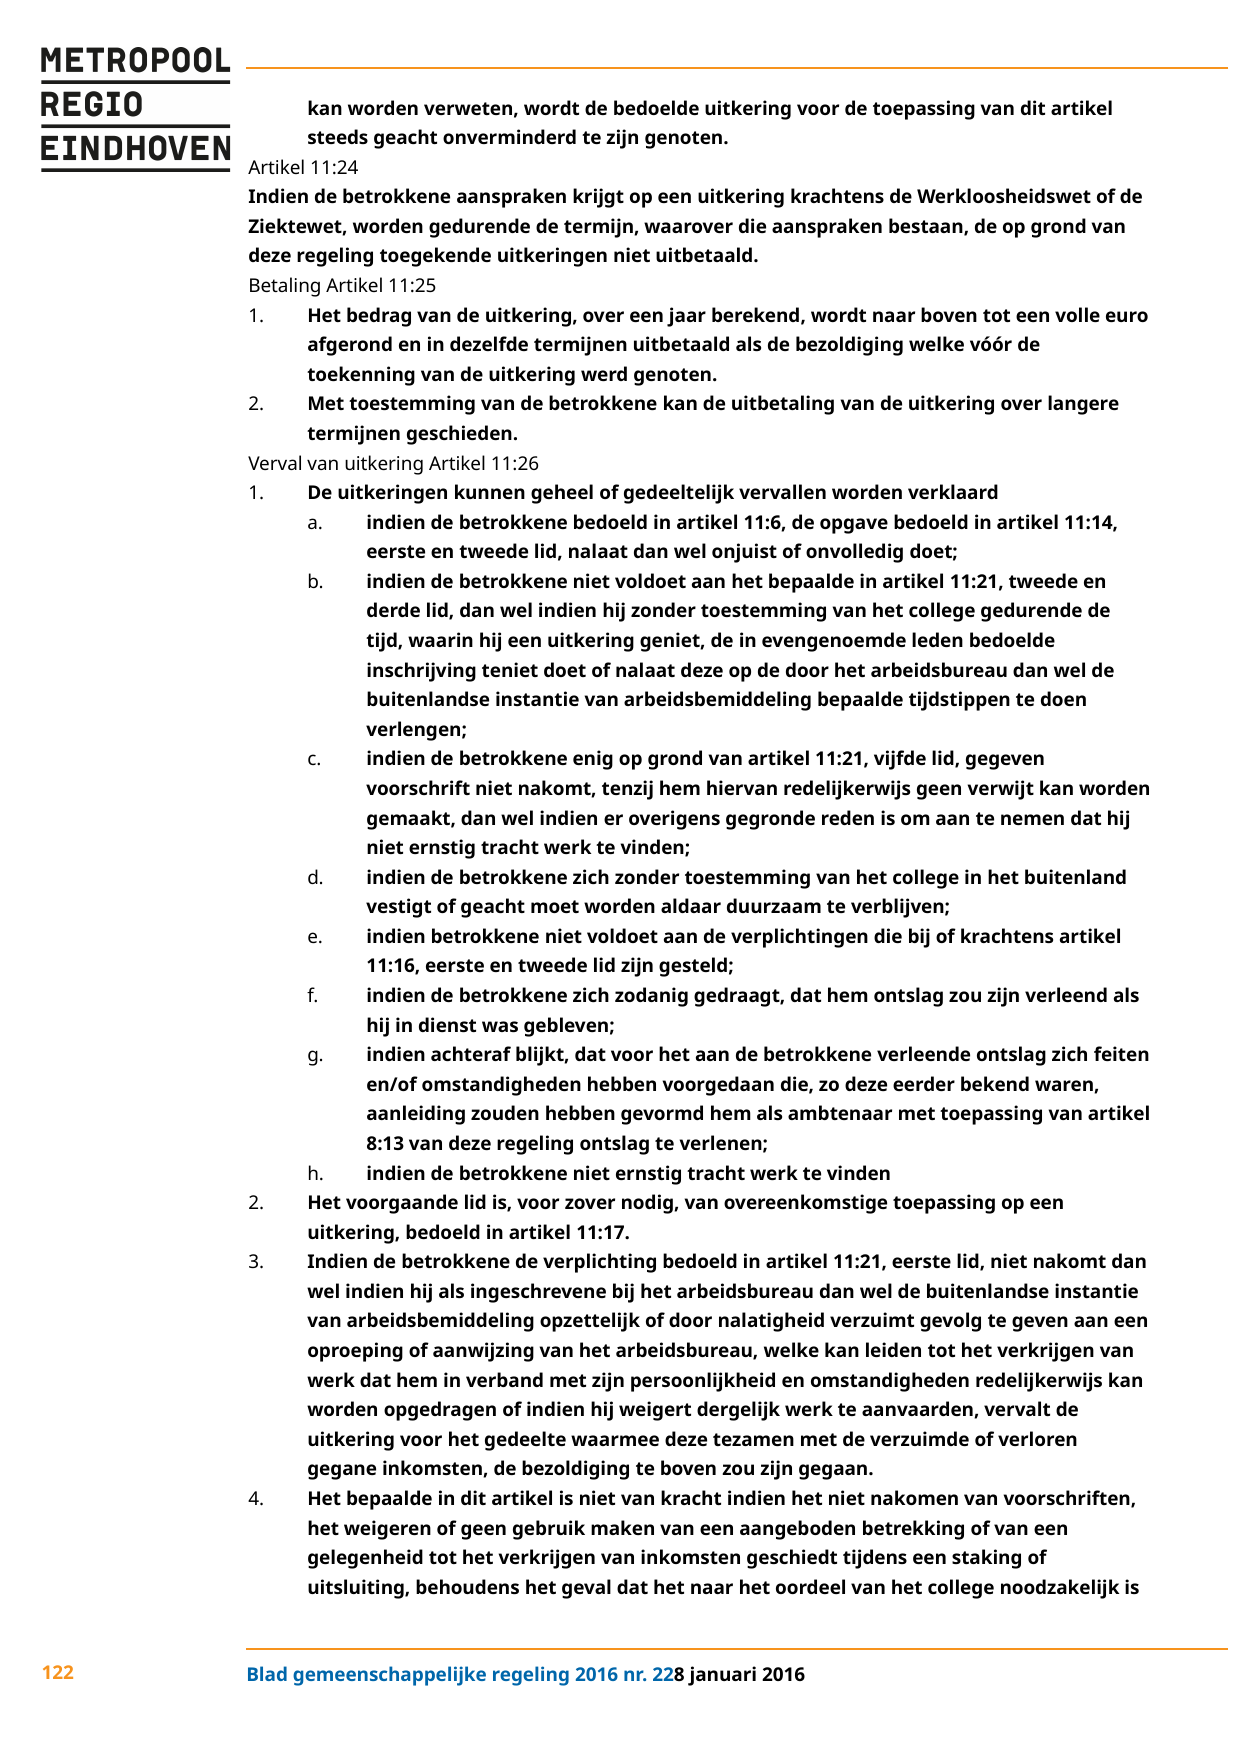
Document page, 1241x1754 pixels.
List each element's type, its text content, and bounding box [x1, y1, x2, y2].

list Met toestemming van de betrokkene kan de uitbetaling van de uitkering over langere termijnen geschieden. [248, 391, 1152, 446]
text Indien de betrokkene aanspraken krijgt op een uitkering krachtens de Werkloosheidswet of de Ziektewet, worden gedurende de termijn, waarover die aanspraken bestaan, de op grond van deze regeling toegekende uitkeringen niet uitbetaald. [248, 183, 1152, 268]
list De uitkeringen kunnen geheel of gedeeltelijk vervallen worden verklaard [248, 479, 1152, 505]
text Betaling Artikel 11:25 [248, 272, 1152, 298]
text Verval van uitkering Artikel 11:26 [248, 450, 1152, 476]
picture [41, 47, 231, 172]
text Artikel 11:24 [248, 154, 1152, 180]
list Het voorgaande lid is, voor zover nodig, van overeenkomstige toepassing op een uitkering, bedoeld in artikel 11:17. [248, 1189, 1152, 1245]
list indien de betrokkene bedoeld in artikel 11:6, de opgave bedoeld in artikel 11:14, eerste en tweede lid, nalaat dan wel onjuist of onvolledig doet; [307, 509, 1152, 564]
list Indien de betrokkene de verplichting bedoeld in artikel 11:21, eerste lid, niet nakomt dan wel indien hij als ingeschrevene bij het arbeidsbureau dan wel de buitenlandse instantie van arbeidsbemiddeling opzettelijk of door nalatigheid verzuimt gevolg te geven aan een oproeping of aanwijzing van het arbeidsbureau, welke kan leiden tot het verkrijgen van werk dat hem in verband met zijn persoonlijkheid en omstandigheden redelijkerwijs kan worden opgedragen of indien hij weigert dergelijk werk te aanvaarden, vervalt de uitkering voor het gedeelte waarmee deze tezamen met de verzuimde of verloren gegane inkomsten, de bezoldiging te boven zou zijn gegaan. [248, 1248, 1152, 1481]
list indien betrokkene niet voldoet aan de verplichtingen die bij of krachtens artikel 11:16, eerste en tweede lid zijn gesteld; [307, 923, 1152, 978]
list indien de betrokkene niet voldoet aan het bepaalde in artikel 11:21, tweede en derde lid, dan wel indien hij zonder toestemming van het college gedurende de tijd, waarin hij een uitkering geniet, de in evengenoemde leden bedoelde inschrijving teniet doet of nalaat deze op de door het arbeidsbureau dan wel de buitenlandse instantie van arbeidsbemiddeling bepaalde tijdstippen te doen verlengen; [307, 568, 1152, 742]
list kan worden verweten, wordt de bedoelde uitkering voor de toepassing van dit artikel steeds geacht onverminderd te zijn genoten. [248, 95, 1152, 150]
list Het bepaalde in dit artikel is niet van kracht indien het niet nakomen van voorschriften, het weigeren of geen gebruik maken van een aangeboden betrekking of van een gelegenheid tot het verkrijgen van inkomsten geschiedt tijdens een staking of uitsluiting, behoudens het geval dat het naar het oordeel van het college noodzakelijk is [248, 1485, 1152, 1600]
list indien de betrokkene zich zonder toestemming van het college in het buitenland vestigt of geacht moet worden aldaar duurzaam te verblijven; [307, 864, 1152, 919]
list Het bedrag van de uitkering, over een jaar berekend, wordt naar boven tot een volle euro afgerond en in dezelfde termijnen uitbetaald als de bezoldiging welke vóór de toekenning van de uitkering werd genoten. [248, 302, 1152, 387]
list indien achteraf blijkt, dat voor het aan de betrokkene verleende ontslag zich feiten en/of omstandigheden hebben voorgedaan die, zo deze eerder bekend waren, aanleiding zouden hebben gevormd hem als ambtenaar met toepassing van artikel 8:13 van deze regeling ontslag te verlenen; [307, 1041, 1152, 1156]
list indien de betrokkene niet ernstig tracht werk te vinden [307, 1160, 1152, 1186]
list indien de betrokkene enig op grond van artikel 11:21, vijfde lid, gegeven voorschrift niet nakomt, tenzij hem hiervan redelijkerwijs geen verwijt kan worden gemaakt, dan wel indien er overigens gegronde reden is om aan te nemen dat hij niet ernstig tracht werk te vinden; [307, 746, 1152, 860]
list indien de betrokkene zich zodanig gedraagt, dat hem ontslag zou zijn verleend als hij in dienst was gebleven; [307, 982, 1152, 1038]
